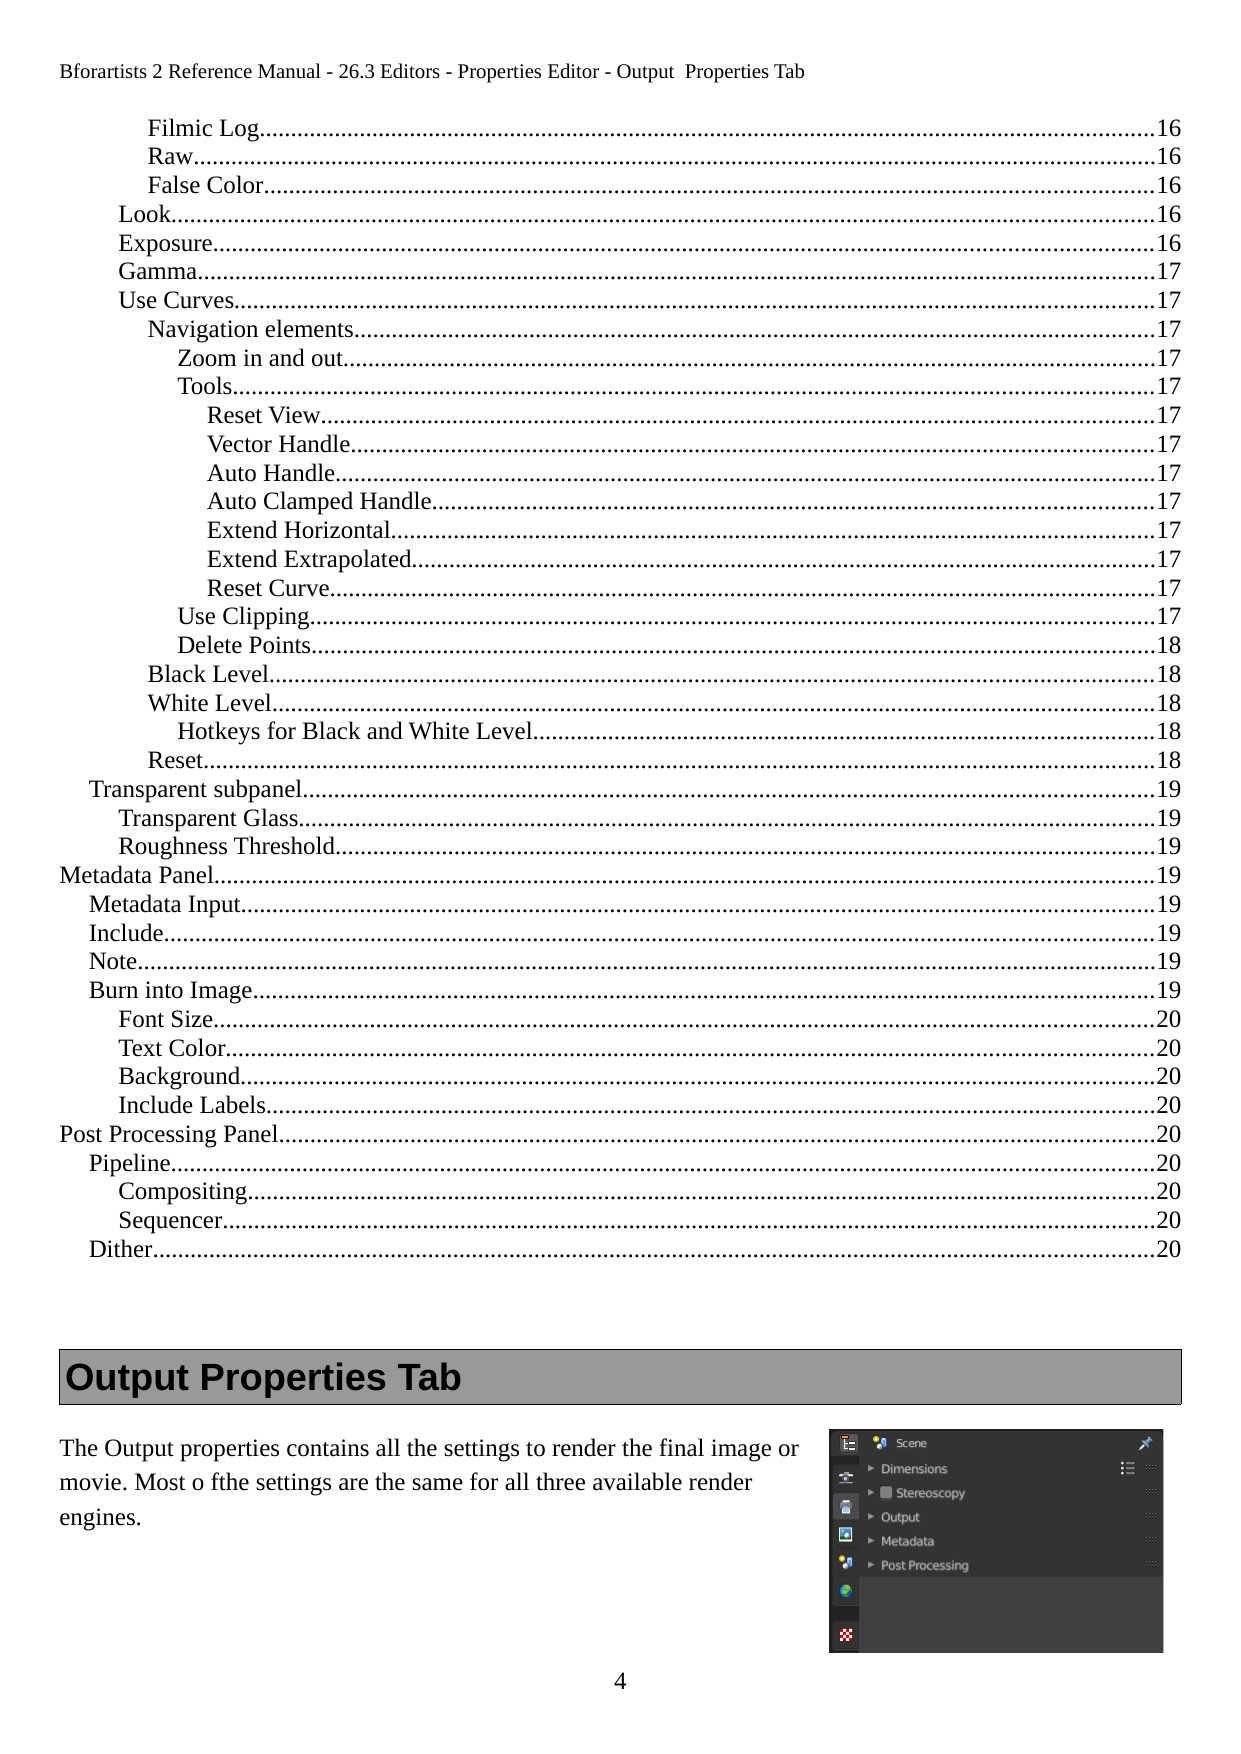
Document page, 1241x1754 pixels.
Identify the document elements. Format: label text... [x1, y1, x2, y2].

text Burn into Image 19 [88, 975, 1181, 1004]
table_header Output Properties Tab [60, 1350, 1181, 1404]
text Reset 18 [147, 745, 1181, 774]
text Auto Handle 17 [207, 458, 1181, 486]
text Reset View 17 [207, 400, 1181, 429]
text Metadata Panel 19 [59, 860, 1181, 889]
text Look 16 [118, 199, 1181, 228]
text Gamma 17 [118, 256, 1181, 285]
text Vector Handle 17 [207, 429, 1181, 458]
picture [829, 1429, 1164, 1653]
text Use Clipping 17 [177, 601, 1181, 630]
text Sequencer 20 [118, 1205, 1181, 1234]
text Use Curves 17 [118, 285, 1181, 314]
text Text Color 20 [118, 1033, 1181, 1061]
text Pipeline 20 [88, 1148, 1181, 1176]
text Dither 20 [88, 1234, 1181, 1263]
text The Output properties contains all the settings to render the final image or movie. Most o fthe settings are the same for all three available render engines. [59, 1433, 829, 1531]
text Raw 16 [147, 141, 1181, 170]
text Delete Points 18 [177, 630, 1181, 659]
text Tools 17 [177, 371, 1181, 400]
text Auto Clamped Handle 17 [207, 486, 1181, 515]
text Navigation elements 17 [147, 314, 1181, 343]
text Exposure 16 [118, 228, 1181, 256]
text Hotkeys for Black and White Level 18 [177, 716, 1181, 745]
text White Level 18 [147, 688, 1181, 716]
text Transparent Glass 19 [118, 803, 1181, 831]
text Font Size 20 [118, 1004, 1181, 1033]
text Reset Curve 17 [207, 573, 1181, 601]
text Transparent subpanel 19 [88, 774, 1181, 803]
text Compositing 20 [118, 1176, 1181, 1205]
text Post Processing Panel 20 [59, 1119, 1181, 1148]
text Include Labels 20 [118, 1090, 1181, 1119]
text Extend Horizontal 17 [207, 515, 1181, 544]
text Roughness Threshold 19 [118, 831, 1181, 860]
text False Color 16 [147, 170, 1181, 199]
text Filmic Log 16 [147, 113, 1181, 141]
text Include 19 [88, 918, 1181, 946]
text Background 20 [118, 1061, 1181, 1090]
text Extend Extrapolated 17 [207, 544, 1181, 573]
text Note 19 [88, 946, 1181, 975]
text Zoom in and out 17 [177, 343, 1181, 371]
text Metadata Input 19 [88, 889, 1181, 918]
text Black Level 18 [147, 659, 1181, 688]
